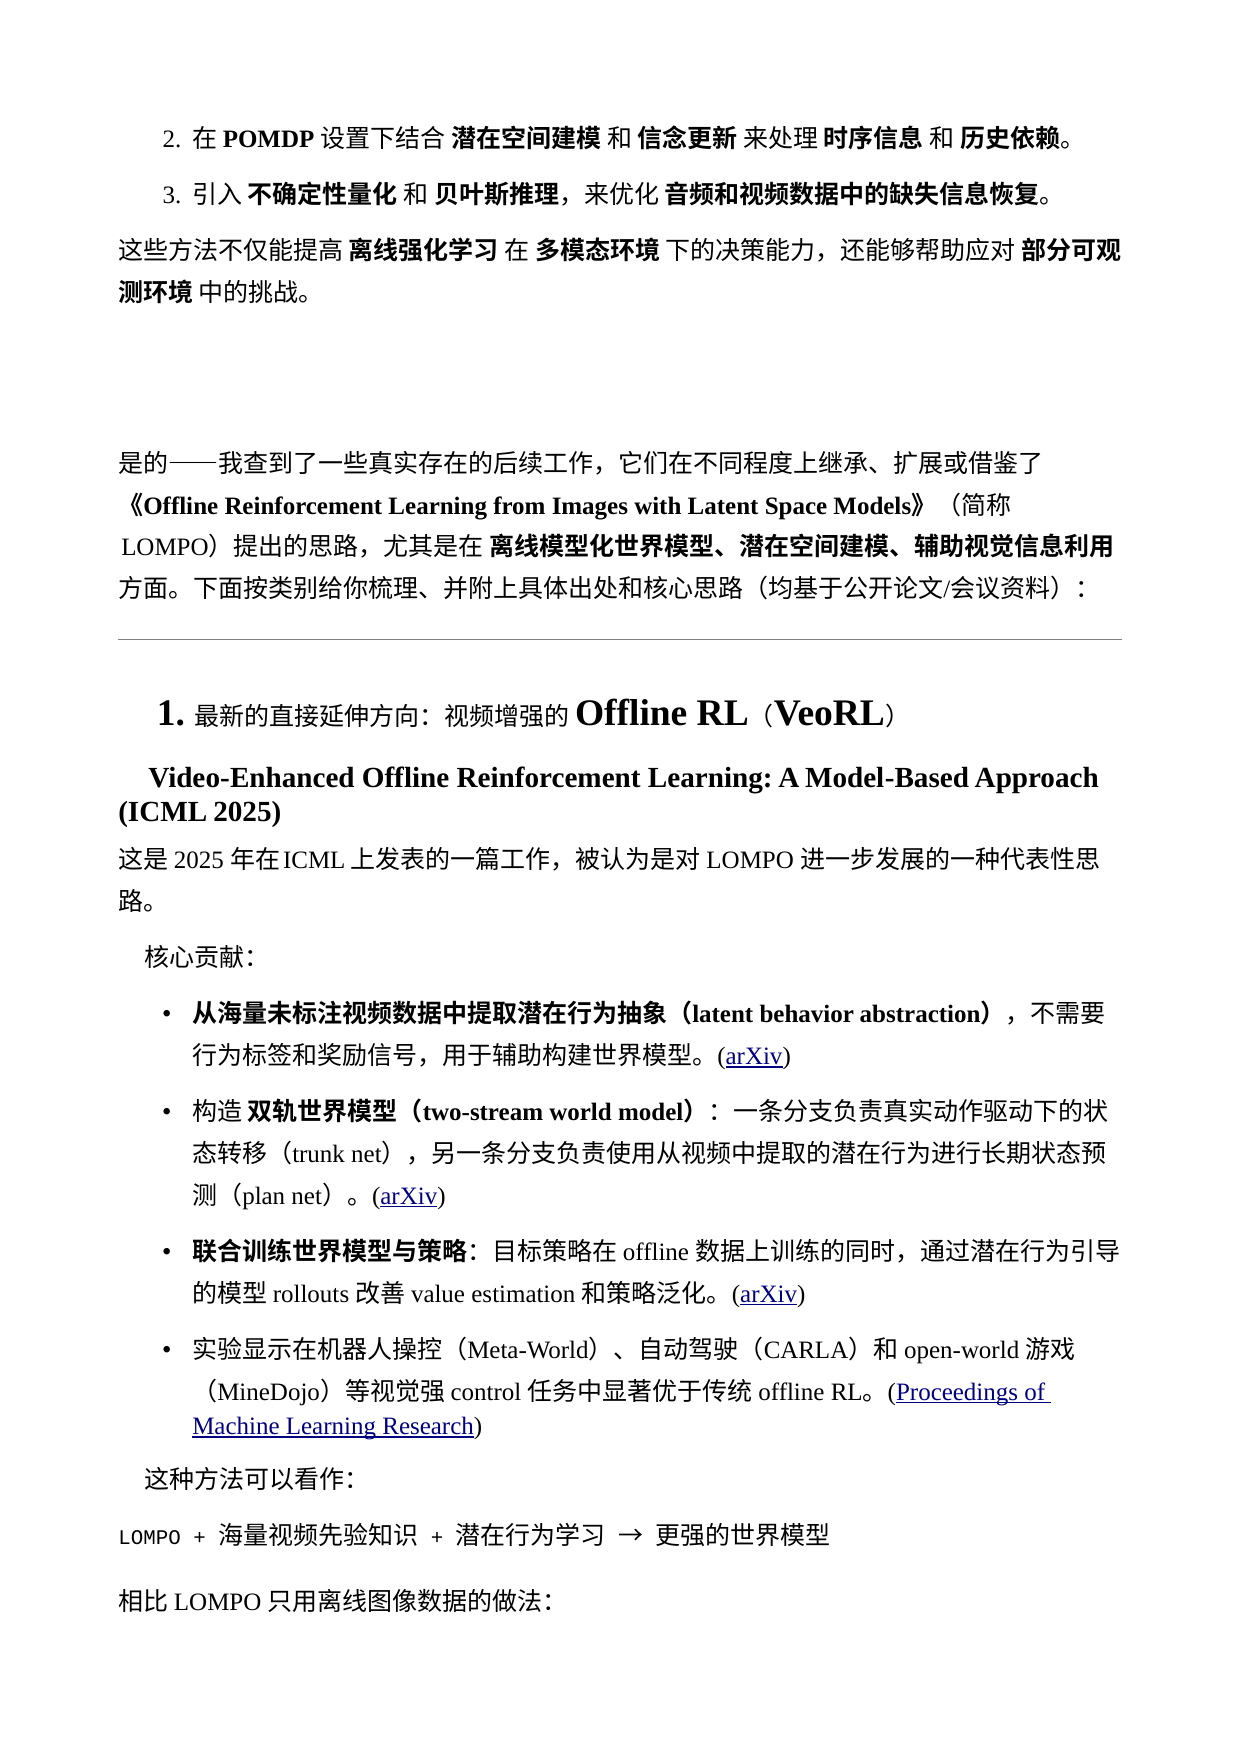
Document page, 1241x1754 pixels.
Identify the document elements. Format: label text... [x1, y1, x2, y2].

text LOMPO + 海量视频先验知识 + 潜在行为学习 → 更强的世界模型 [118, 1515, 1122, 1552]
list 构造 双轨世界模型（two‑stream world model）：一条分支负责真实动作驱动下的状态转移（trunk net），另一条分支负责使用从视频中提取的潜在行为进行长期状态预测（plan net）。(arXiv) [162, 1092, 1122, 1211]
text 📌 这种方法可以看作： [118, 1459, 1122, 1495]
list 引入 不确定性量化 和 贝叶斯推理，来优化 音频和视频数据中的缺失信息恢复。 [162, 174, 1122, 211]
subtitle ✅ 1. 最新的直接延伸方向：视频增强的 Offline RL（VeoRL） [118, 690, 1122, 733]
list 从海量未标注视频数据中提取潜在行为抽象（latent behavior abstraction），不需要行为标签和奖励信号，用于辅助构建世界模型。(arXiv) [162, 994, 1122, 1072]
text 这些方法不仅能提高 离线强化学习 在 多模态环境 下的决策能力，还能够帮助应对 部分可观测环境 中的挑战。 [118, 231, 1122, 308]
text 相比 LOMPO 只用离线图像数据的做法： [118, 1581, 1122, 1617]
text 📌 核心贡献： [118, 938, 1122, 974]
subtitle 📌 Video‑Enhanced Offline Reinforcement Learning: A Model‑Based Approach (ICML 2025) [118, 760, 1122, 827]
text 是的——我查到了一些真实存在的后续工作，它们在不同程度上继承、扩展或借鉴了 《Offline Reinforcement Learning from Images with Latent Space Models》（简称 LOMPO）提出的思路，尤其是在 离线模型化世界模型、潜在空间建模、辅助视觉信息利用 方面。下面按类别给你梳理、并附上具体出处和核心思路（均基于公开论文/会议资料）： [118, 443, 1122, 605]
list 实验显示在机器人操控（Meta‑World）、自动驾驶（CARLA）和 open‑world 游戏（MineDojo）等视觉强 control 任务中显著优于传统 offline RL。(Proceedings of Machine Learning Research) [162, 1329, 1122, 1440]
list 联合训练世界模型与策略：目标策略在 offline 数据上训练的同时，通过潜在行为引导的模型 rollouts 改善 value estimation 和策略泛化。(arXiv) [162, 1231, 1122, 1309]
text 这是 2025 年在 ICML 上发表的一篇工作，被认为是对 LOMPO 进一步发展的一种代表性思路。 [118, 840, 1122, 918]
list 在 POMDP 设置下结合 潜在空间建模 和 信念更新 来处理 时序信息 和 历史依赖。 [162, 118, 1122, 154]
